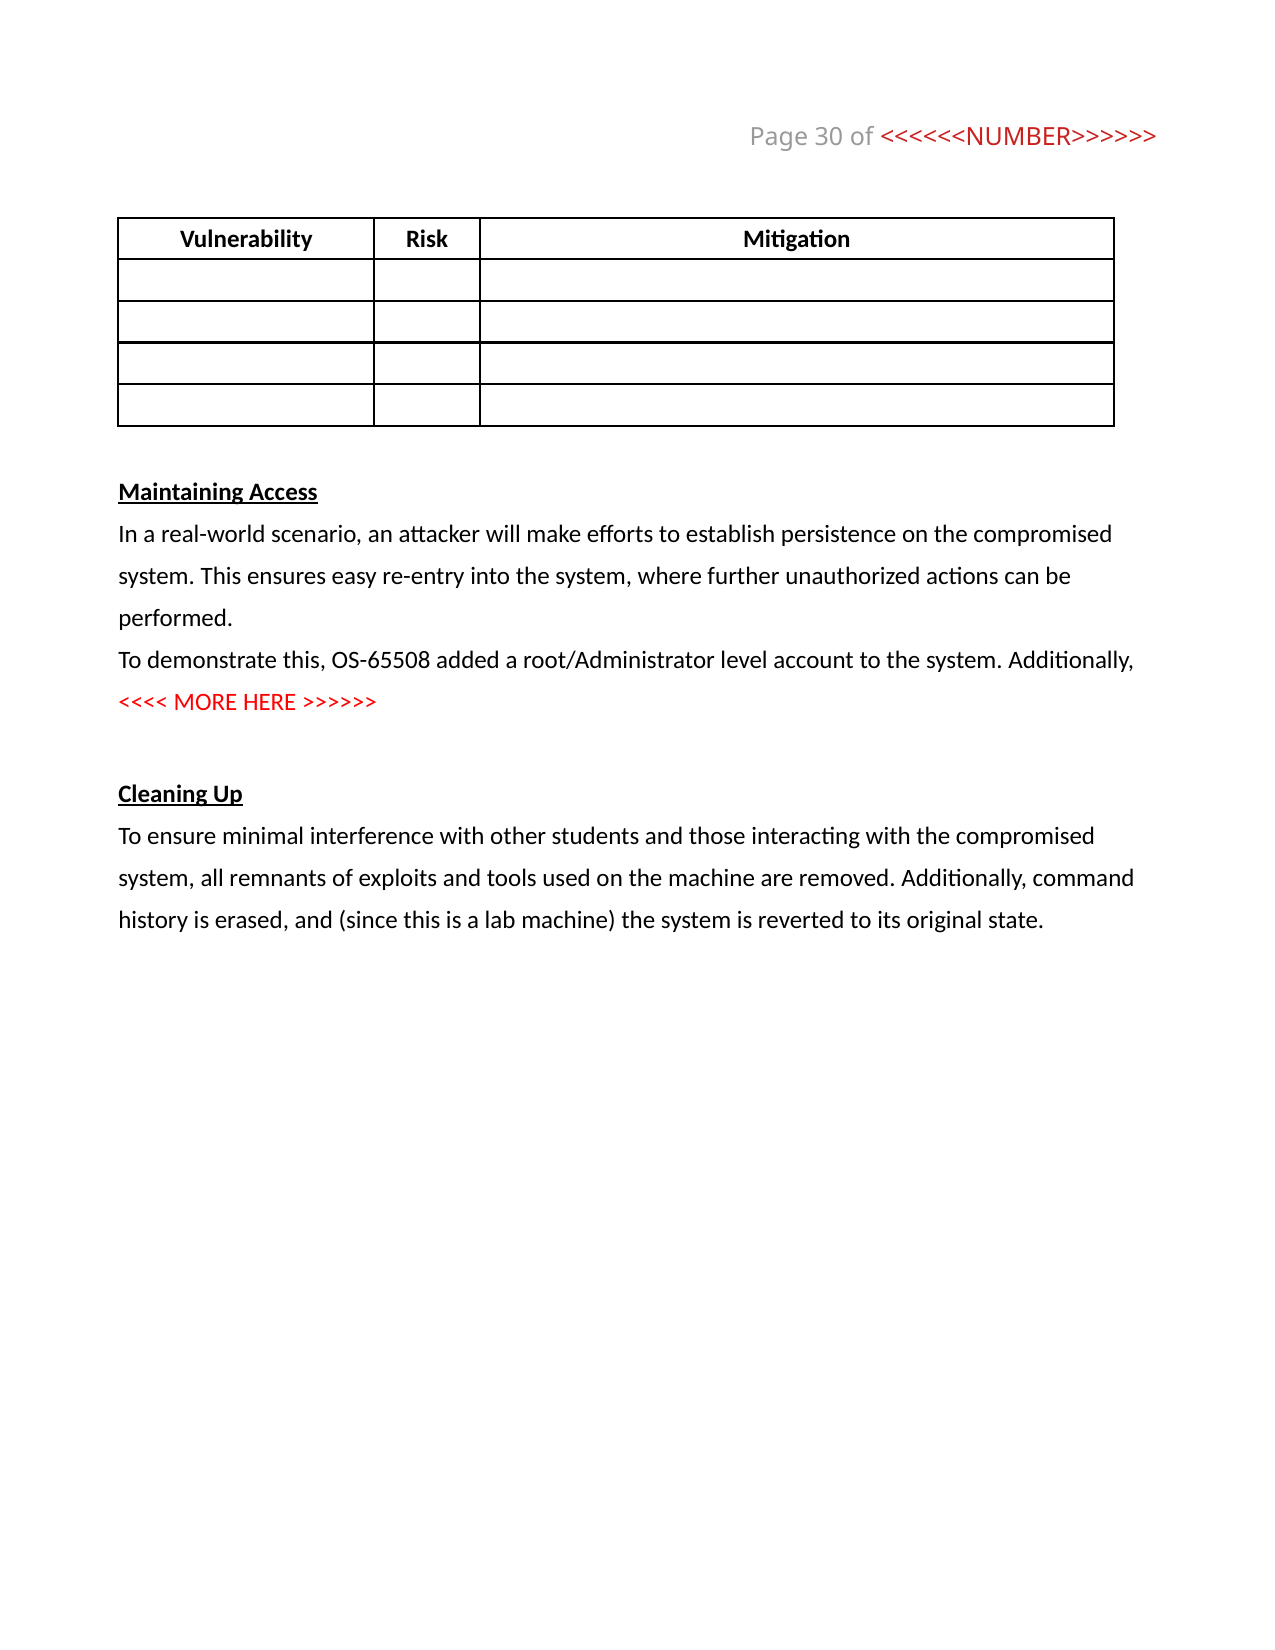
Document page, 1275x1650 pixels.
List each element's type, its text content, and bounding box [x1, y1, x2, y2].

table_cell [119, 344, 373, 383]
text To ensure minimal interference with other students and those interacting with the compromised system, all remnants of exploits and tools used on the machine are removed. Additionally, command history is erased, and (since this is a lab machine) the system is reverted to its original state. [118, 820, 1157, 935]
text In a real-world scenario, an attacker will make efforts to establish persistence on the compromised system. This ensures easy re-entry into the system, where further unauthorized actions can be performed. To demonstrate this, OS-65508 added a root/Administrator level account to the system. Additionally, <<<< MORE HERE >>>>>> [118, 518, 1157, 717]
table_header Mitigation [481, 219, 1113, 258]
table_cell [119, 302, 373, 341]
table_cell [375, 385, 479, 424]
table_cell [481, 260, 1113, 300]
table_cell [119, 385, 373, 424]
table_cell [481, 385, 1113, 424]
table_cell [481, 302, 1113, 341]
table_cell [481, 344, 1113, 383]
table_cell [119, 260, 373, 300]
text Cleaning Up [118, 778, 1157, 809]
table_cell [375, 260, 479, 300]
table_cell [375, 344, 479, 383]
table_header Vulnerability [119, 219, 373, 258]
table_cell [375, 302, 479, 341]
table_header Risk [375, 219, 479, 258]
text Maintaining Access [118, 476, 1157, 507]
